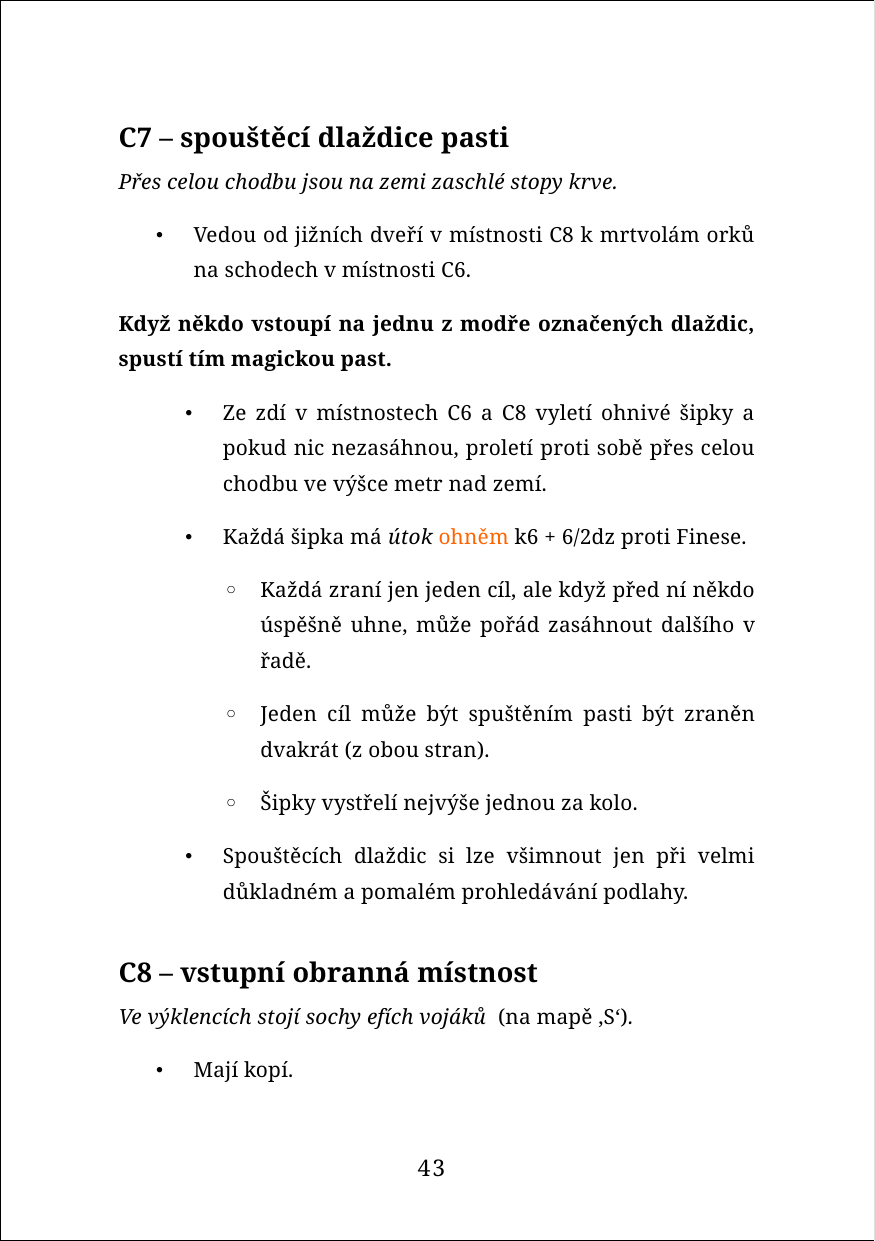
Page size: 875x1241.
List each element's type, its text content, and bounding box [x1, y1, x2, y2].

list Ze zdí v místnostech C6 a C8 vyletí ohnivé šipky a pokud nic nezasáhnou, proletí proti sobě přes celou chodbu ve výšce metr nad zemí. [185, 398, 756, 497]
list Mají kopí. [156, 1056, 756, 1084]
list Každá šipka má útok ohněm k6 + 6/2dz proti Finese. [185, 522, 756, 550]
list Spouštěcích dlaždic si lze všimnout jen při velmi důkladném a pomalém prohledávání podlahy. [185, 841, 756, 905]
subtitle C7 – spouštěcí dlaždice pasti [118, 118, 756, 155]
text Když někdo vstoupí na jednu z modře označených dlaždic, spustí tím magickou past. [118, 309, 756, 373]
subtitle C8 – vstupní obranná místnost [118, 954, 756, 991]
text Ve výklencích stojí sochy efích vojáků (na mapě ‚S‘). [118, 1002, 756, 1031]
text Přes celou chodbu jsou na zemi zaschlé stopy krve. [118, 167, 756, 195]
list Jeden cíl může být spuštěním pasti být zraněn dvakrát (z obou stran). [223, 699, 756, 763]
list Vedou od jižních dveří v místnosti C8 k mrtvolám orků na schodech v místnosti C6. [156, 220, 756, 284]
list Každá zraní jen jeden cíl, ale když před ní někdo úspěšně uhne, může pořád zasáhnout dalšího v řadě. [223, 575, 756, 674]
list Šipky vystřelí nejvýše jednou za kolo. [223, 788, 756, 817]
